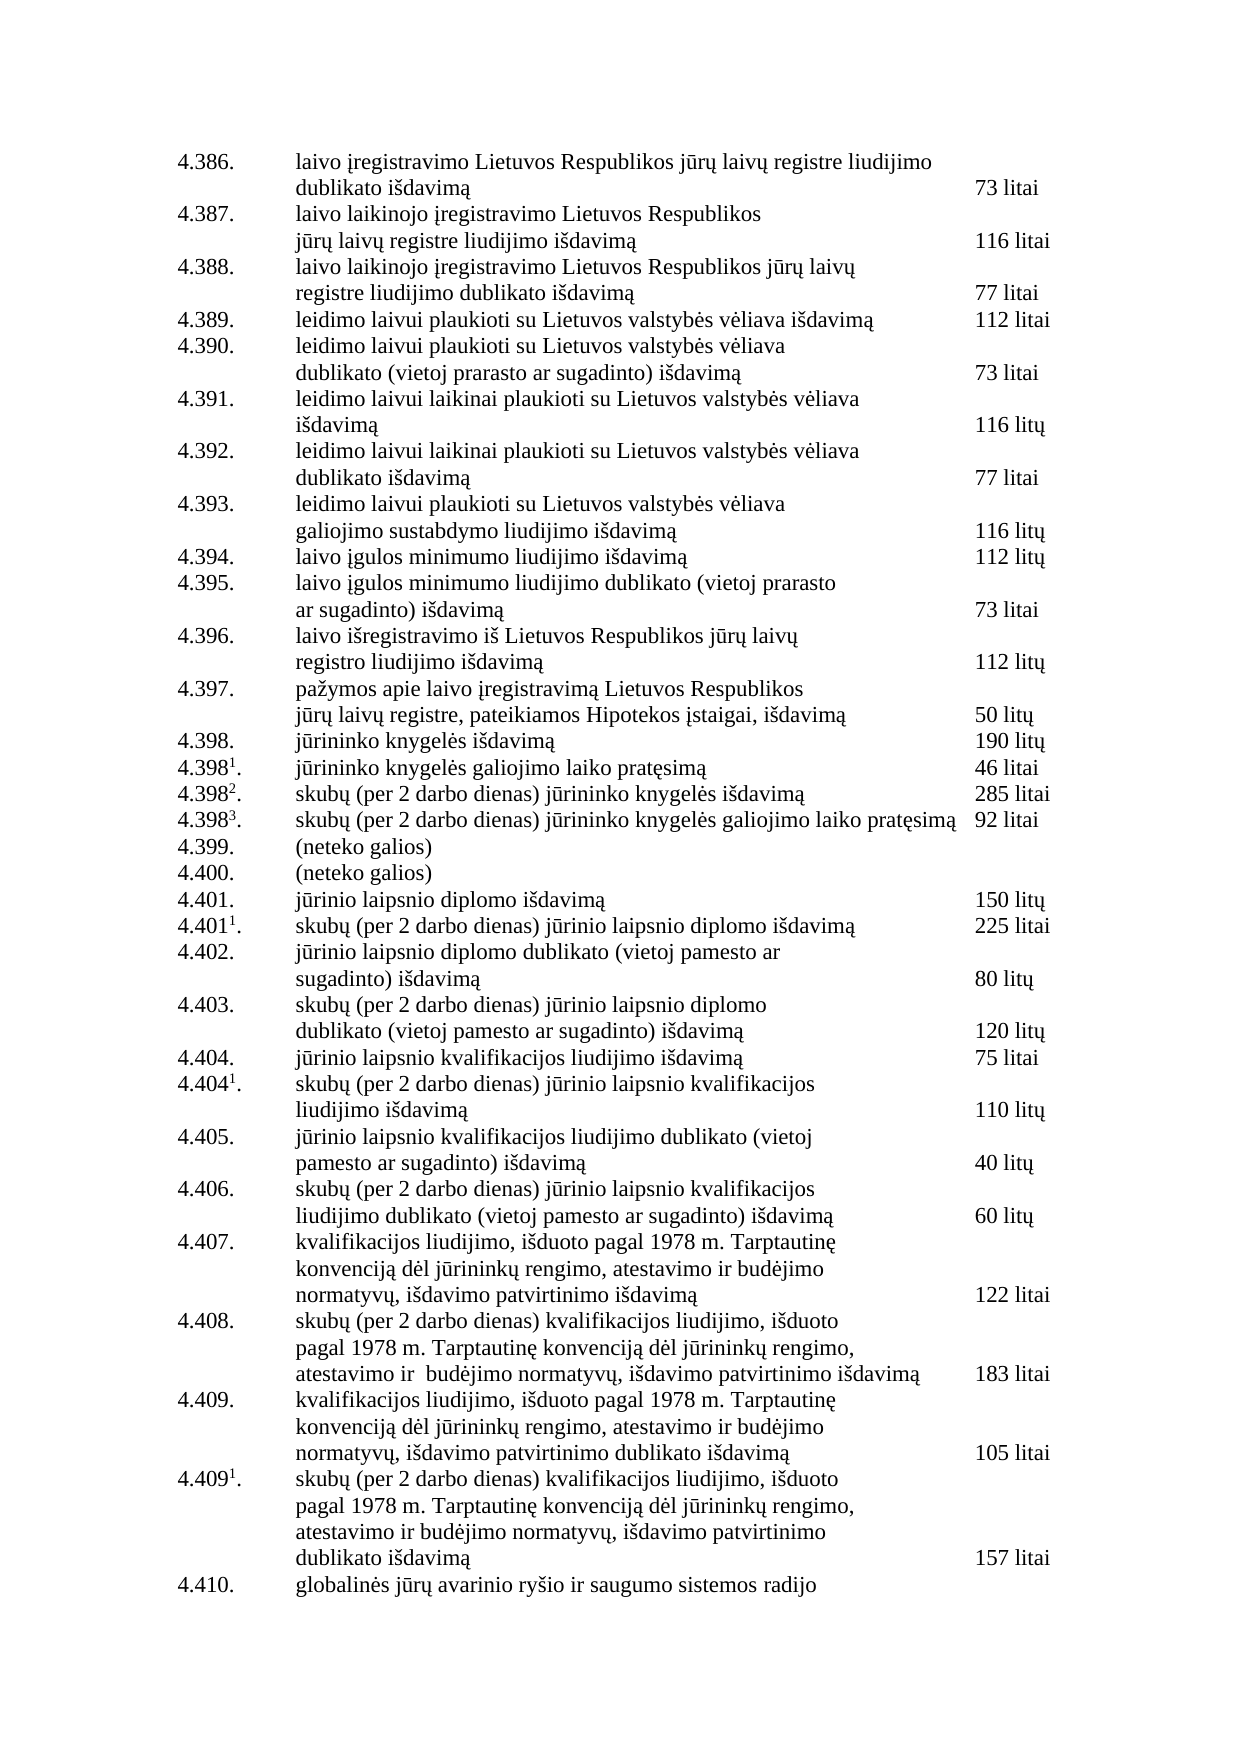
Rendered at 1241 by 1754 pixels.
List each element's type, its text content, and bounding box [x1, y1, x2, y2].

text 4.402. jūrinio laipsnio diplomo dublikato (vietoj pamesto ar [177, 938, 1122, 965]
text 4.400. (neteko galios) [177, 859, 1122, 886]
text jūrų laivų registre liudijimo išdavimą 116 litai [177, 227, 1122, 253]
text 4.387. laivo laikinojo įregistravimo Lietuvos Respublikos [177, 200, 1122, 227]
text 4.403. skubų (per 2 darbo dienas) jūrinio laipsnio diplomo [177, 991, 1122, 1017]
text dublikato išdavimą 157 litai [177, 1544, 1122, 1571]
text 4.4041. skubų (per 2 darbo dienas) jūrinio laipsnio kvalifikacijos [177, 1070, 1122, 1096]
text 4.3982. skubų (per 2 darbo dienas) jūrininko knygelės išdavimą 285 litai [177, 780, 1122, 807]
text 4.3981. jūrininko knygelės galiojimo laiko pratęsimą 46 litai [177, 754, 1122, 780]
text atestavimo ir budėjimo normatyvų, išdavimo patvirtinimo išdavimą 183 litai [177, 1360, 1122, 1386]
text dublikato (vietoj pamesto ar sugadinto) išdavimą 120 litų [177, 1017, 1122, 1044]
text 4.386. laivo įregistravimo Lietuvos Respublikos jūrų laivų registre liudijimo [177, 148, 1122, 174]
text 4.395. laivo įgulos minimumo liudijimo dublikato (vietoj prarasto [177, 569, 1122, 596]
text pagal 1978 m. Tarptautinę konvenciją dėl jūrininkų rengimo, [177, 1492, 1122, 1518]
text 4.398. jūrininko knygelės išdavimą 190 litų [177, 727, 1122, 754]
text 4.393. leidimo laivui plaukioti su Lietuvos valstybės vėliava [177, 490, 1122, 517]
text dublikato išdavimą 73 litai [177, 174, 1122, 200]
text 4.410. globalinės jūrų avarinio ryšio ir saugumo sistemos radijo [177, 1571, 1122, 1597]
text dublikato (vietoj prarasto ar sugadinto) išdavimą 73 litai [177, 358, 1122, 385]
text 4.401. jūrinio laipsnio diplomo išdavimą 150 litų [177, 886, 1122, 912]
text liudijimo dublikato (vietoj pamesto ar sugadinto) išdavimą 60 litų [177, 1202, 1122, 1228]
text normatyvų, išdavimo patvirtinimo išdavimą 122 litai [177, 1281, 1122, 1307]
text 4.3983. skubų (per 2 darbo dienas) jūrininko knygelės galiojimo laiko pratęsimą 92 litai [177, 807, 1122, 833]
text registro liudijimo išdavimą 112 litų [177, 648, 1122, 675]
text pagal 1978 m. Tarptautinę konvenciją dėl jūrininkų rengimo, [177, 1334, 1122, 1360]
text 4.4011. skubų (per 2 darbo dienas) jūrinio laipsnio diplomo išdavimą 225 litai [177, 912, 1122, 938]
text 4.394. laivo įgulos minimumo liudijimo išdavimą 112 litų [177, 543, 1122, 569]
text jūrų laivų registre, pateikiamos Hipotekos įstaigai, išdavimą 50 litų [177, 701, 1122, 727]
text 4.390. leidimo laivui plaukioti su Lietuvos valstybės vėliava [177, 332, 1122, 358]
text 4.389. leidimo laivui plaukioti su Lietuvos valstybės vėliava išdavimą 112 litai [177, 306, 1122, 332]
text ar sugadinto) išdavimą 73 litai [177, 596, 1122, 622]
text 4.391. leidimo laivui laikinai plaukioti su Lietuvos valstybės vėliava [177, 385, 1122, 411]
text 4.399. (neteko galios) [177, 833, 1122, 859]
text konvenciją dėl jūrininkų rengimo, atestavimo ir budėjimo [177, 1413, 1122, 1439]
text 4.396. laivo išregistravimo iš Lietuvos Respublikos jūrų laivų [177, 622, 1122, 648]
text sugadinto) išdavimą 80 litų [177, 965, 1122, 991]
text 4.397. pažymos apie laivo įregistravimą Lietuvos Respublikos [177, 675, 1122, 701]
text galiojimo sustabdymo liudijimo išdavimą 116 litų [177, 517, 1122, 543]
text pamesto ar sugadinto) išdavimą 40 litų [177, 1149, 1122, 1176]
text 4.388. laivo laikinojo įregistravimo Lietuvos Respublikos jūrų laivų [177, 253, 1122, 279]
text išdavimą 116 litų [177, 411, 1122, 438]
text konvenciją dėl jūrininkų rengimo, atestavimo ir budėjimo [177, 1254, 1122, 1281]
text 4.404. jūrinio laipsnio kvalifikacijos liudijimo išdavimą 75 litai [177, 1044, 1122, 1070]
text 4.405. jūrinio laipsnio kvalifikacijos liudijimo dublikato (vietoj [177, 1123, 1122, 1149]
text 4.408. skubų (per 2 darbo dienas) kvalifikacijos liudijimo, išduoto [177, 1307, 1122, 1334]
text 4.392. leidimo laivui laikinai plaukioti su Lietuvos valstybės vėliava [177, 438, 1122, 464]
text dublikato išdavimą 77 litai [177, 464, 1122, 490]
text registre liudijimo dublikato išdavimą 77 litai [177, 279, 1122, 306]
text normatyvų, išdavimo patvirtinimo dublikato išdavimą 105 litai [177, 1439, 1122, 1465]
text 4.4091. skubų (per 2 darbo dienas) kvalifikacijos liudijimo, išduoto [177, 1465, 1122, 1492]
text 4.406. skubų (per 2 darbo dienas) jūrinio laipsnio kvalifikacijos [177, 1176, 1122, 1202]
text atestavimo ir budėjimo normatyvų, išdavimo patvirtinimo [177, 1518, 1122, 1544]
text 4.409. kvalifikacijos liudijimo, išduoto pagal 1978 m. Tarptautinę [177, 1386, 1122, 1413]
text liudijimo išdavimą 110 litų [177, 1096, 1122, 1123]
text 4.407. kvalifikacijos liudijimo, išduoto pagal 1978 m. Tarptautinę [177, 1228, 1122, 1254]
